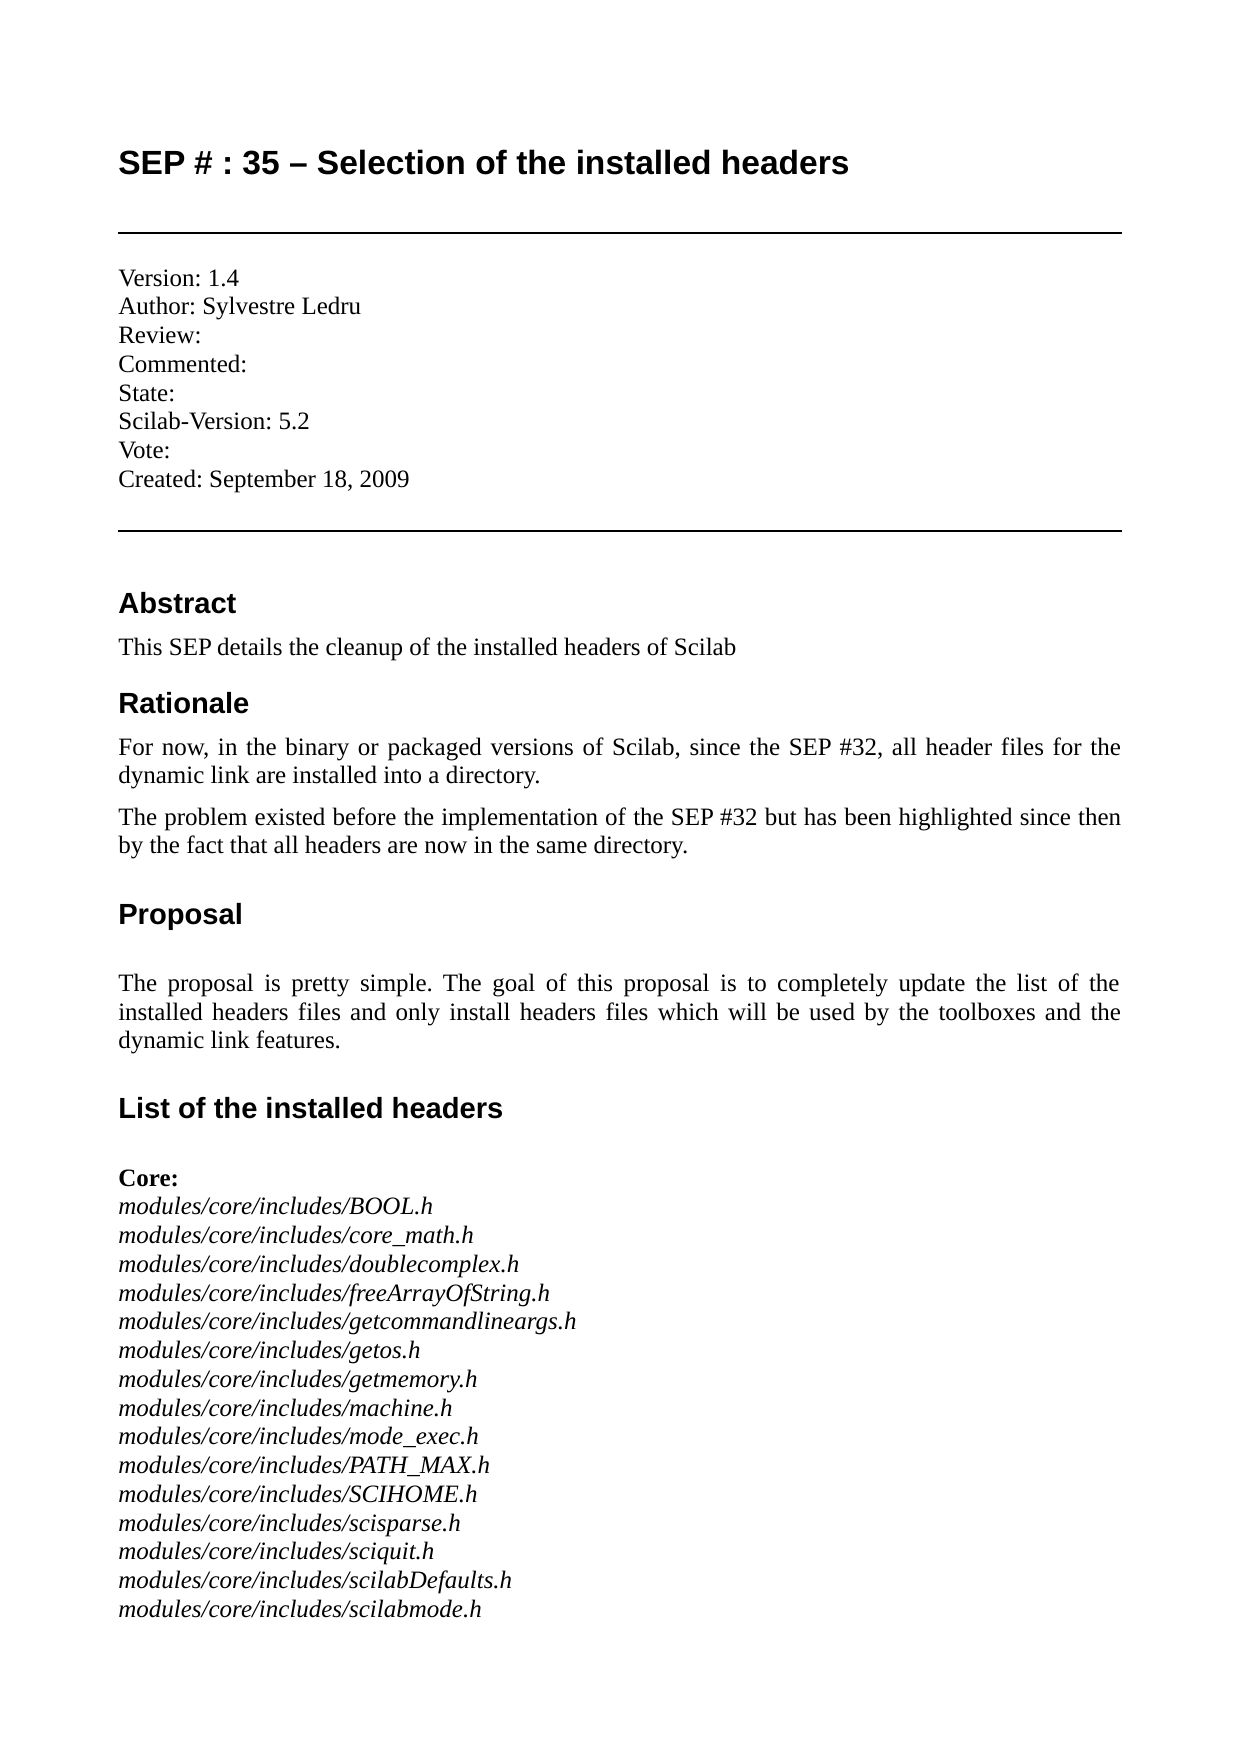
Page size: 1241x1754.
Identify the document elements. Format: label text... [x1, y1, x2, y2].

text Author: Sylvestre Ledru [118, 291, 1122, 320]
text This SEP details the cleanup of the installed headers of Scilab [118, 632, 1122, 661]
text Version: 1.4 [118, 263, 1122, 291]
text The proposal is pretty simple. The goal of this proposal is to completely update the list of the installed headers files and only install headers files which will be used by the toolboxes and the dynamic link features. [118, 968, 1122, 1054]
text Review: [118, 320, 1122, 349]
subtitle Abstract [118, 586, 1122, 619]
text The problem existed before the implementation of the SEP #32 but has been highlighted since then by the fact that all headers are now in the same directory. [118, 802, 1122, 859]
text Core: modules/core/includes/BOOL.h modules/core/includes/core_math.h modules/core/includes/doublecomplex.h modules/core/includes/freeArrayOfString.h modules/core/includes/getcommandlineargs.h modules/core/includes/getos.h modules/core/includes/getmemory.h modules/core/includes/machine.h modules/core/includes/mode_exec.h modules/core/includes/PATH_MAX.h modules/core/includes/SCIHOME.h modules/core/includes/scisparse.h modules/core/includes/sciquit.h modules/core/includes/scilabDefaults.h modules/core/includes/scilabmode.h [118, 1163, 1122, 1623]
subtitle Rationale [118, 686, 1122, 719]
text State: [118, 378, 1122, 406]
text Vote: [118, 435, 1122, 464]
text Created: September 18, 2009 [118, 464, 1122, 493]
subtitle List of the installed headers [118, 1092, 1122, 1125]
text Scilab-Version: 5.2 [118, 406, 1122, 435]
subtitle SEP # : 35 – Selection of the installed headers [118, 143, 1122, 182]
text Commented: [118, 349, 1122, 378]
text For now, in the binary or packaged versions of Scilab, since the SEP #32, all header files for the dynamic link are installed into a directory. [118, 732, 1122, 789]
subtitle Proposal [118, 897, 1122, 930]
